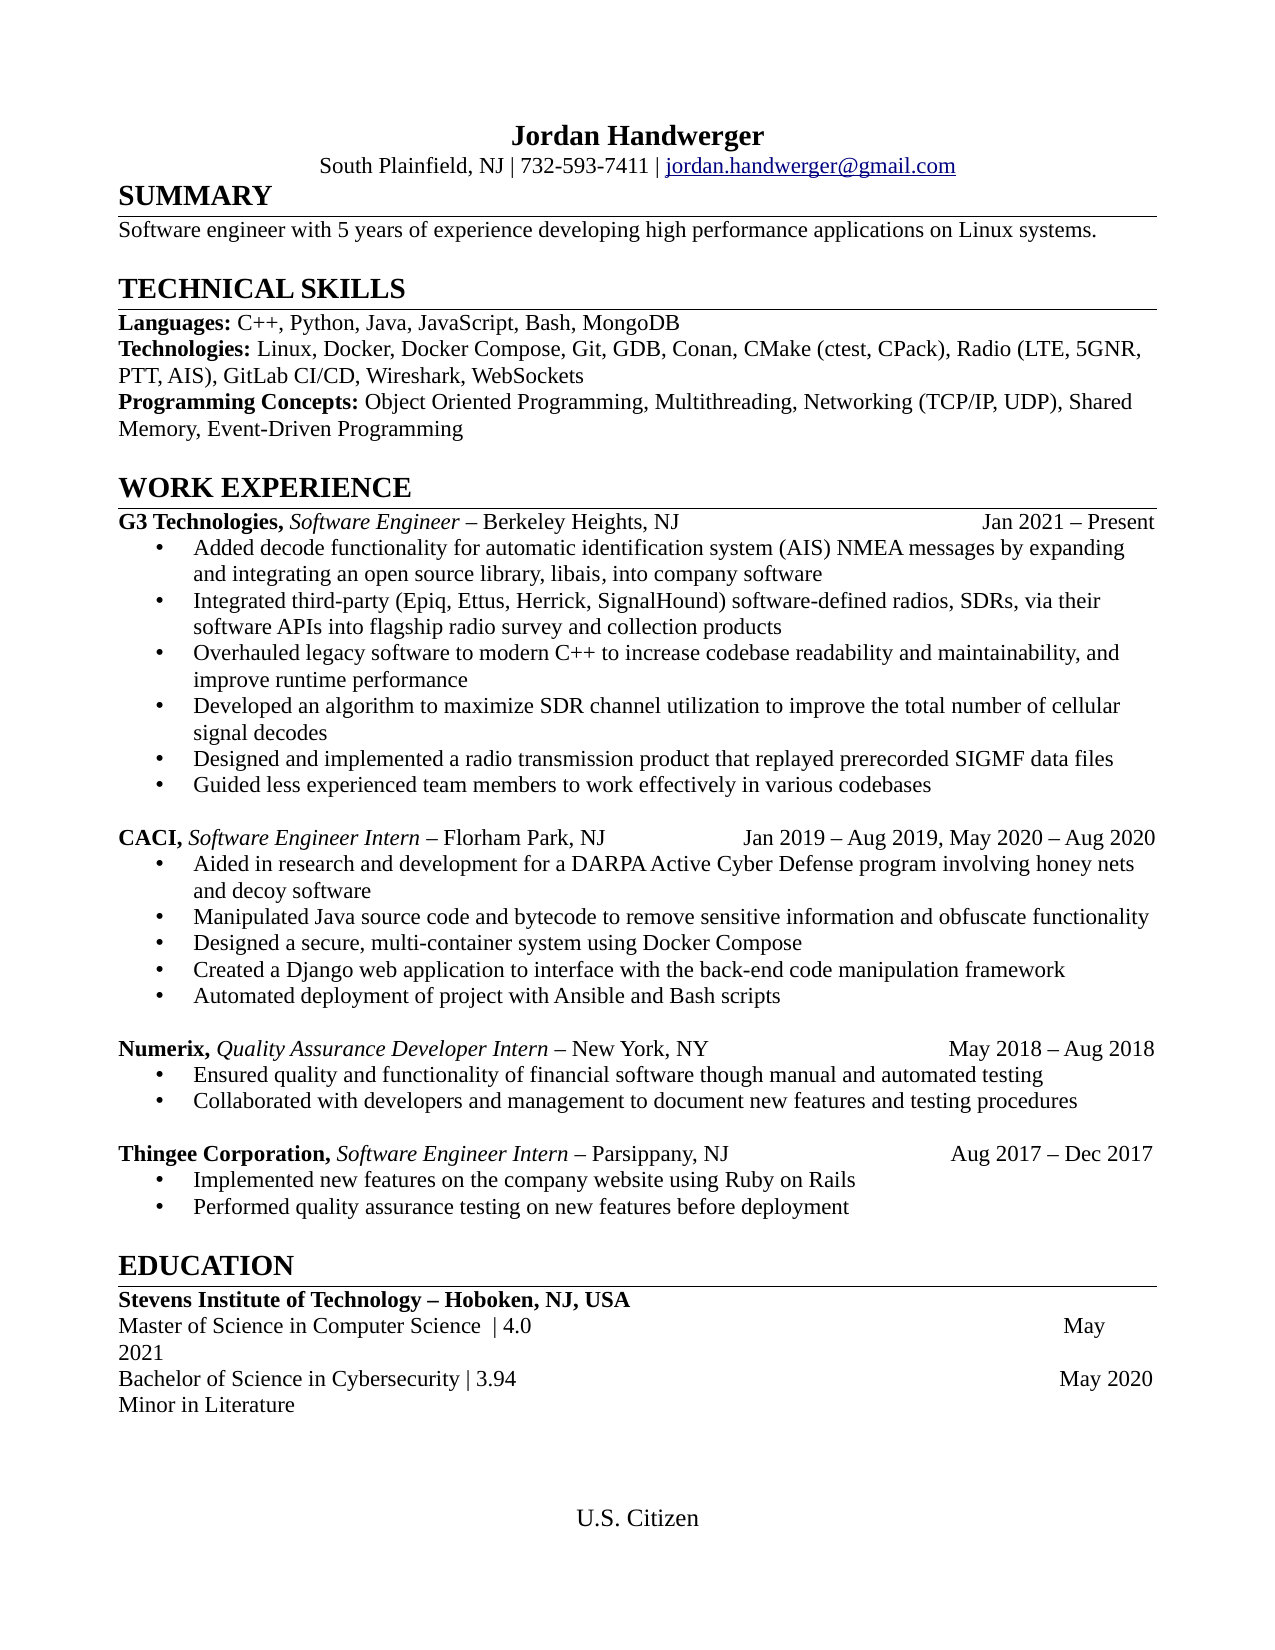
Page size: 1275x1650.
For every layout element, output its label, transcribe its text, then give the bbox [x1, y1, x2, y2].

text Stevens Institute of Technology – Hoboken, NJ, USA [118, 1287, 1157, 1312]
text Programming Concepts: Object Oriented Programming, Multithreading, Networking (TCP/IP, UDP), Shared Memory, Event-Driven Programming [118, 388, 1157, 441]
list Designed and implemented a radio transmission product that replayed prerecorded SIGMF data files [156, 745, 1157, 771]
list Overhauled legacy software to modern C++ to increase codebase readability and maintainability, and improve runtime performance [156, 639, 1157, 692]
text Technologies: Linux, Docker, Docker Compose, Git, GDB, Conan, CMake (ctest, CPack), Radio (LTE, 5GNR, PTT, AIS), GitLab CI/CD, Wireshark, WebSockets [118, 336, 1157, 388]
text Minor in Literature [118, 1391, 1157, 1418]
list Manipulated Java source code and bytecode to remove sensitive information and obfuscate functionality [156, 903, 1157, 929]
text Software engineer with 5 years of experience developing high performance applications on Linux systems. [118, 217, 1157, 242]
text CACI, Software Engineer Intern – Florham Park, NJ Jan 2019 – Aug 2019, May 2020 – Aug 2020 [118, 824, 1157, 850]
text Jordan Handwerger [118, 118, 1157, 152]
text Thingee Corporation, Software Engineer Intern – Parsippany, NJ Aug 2017 – Dec 2017 [118, 1140, 1157, 1167]
list Automated deployment of project with Ansible and Bash scripts [156, 982, 1157, 1008]
list Performed quality assurance testing on new features before deployment [156, 1193, 1157, 1219]
list Guided less experienced team members to work effectively in various codebases [156, 771, 1157, 798]
text TECHNICAL SKILLS [118, 271, 1157, 309]
list Developed an algorithm to maximize SDR channel utilization to improve the total number of cellular signal decodes [156, 692, 1157, 745]
text G3 Technologies, Software Engineer – Berkeley Heights, NJ Jan 2021 – Present [118, 509, 1157, 534]
text EDUCATION [118, 1248, 1157, 1286]
text SUMMARY [118, 178, 1157, 216]
list Implemented new features on the company website using Ruby on Rails [156, 1167, 1157, 1193]
text Bachelor of Science in Cybersecurity | 3.94 May 2020 [118, 1365, 1157, 1391]
list Created a Django web application to interface with the back-end code manipulation framework [156, 956, 1157, 982]
list Aided in research and development for a DARPA Active Cyber Defense program involving honey nets and decoy software [156, 850, 1157, 903]
list Ensured quality and functionality of financial software though manual and automated testing [156, 1061, 1157, 1087]
text Master of Science in Computer Science | 4.0 May 2021 [118, 1312, 1157, 1365]
text South Plainfield, NJ | 732-593-7411 | jordan.handwerger@gmail.com [118, 152, 1157, 178]
list Collaborated with developers and management to document new features and testing procedures [156, 1087, 1157, 1114]
list Integrated third-party (Epiq, Ettus, Herrick, SignalHound) software-defined radios, SDRs, via their software APIs into flagship radio survey and collection products [156, 587, 1157, 639]
text Languages: C++, Python, Java, JavaScript, Bash, MongoDB [118, 310, 1157, 336]
text WORK EXPERIENCE [118, 470, 1157, 508]
list Designed a secure, multi-container system using Docker Compose [156, 929, 1157, 956]
text Numerix, Quality Assurance Developer Intern – New York, NY May 2018 – Aug 2018 [118, 1035, 1157, 1061]
list Added decode functionality for automatic identification system (AIS) NMEA messages by expanding and integrating an open source library, libais, into company software [156, 534, 1157, 587]
